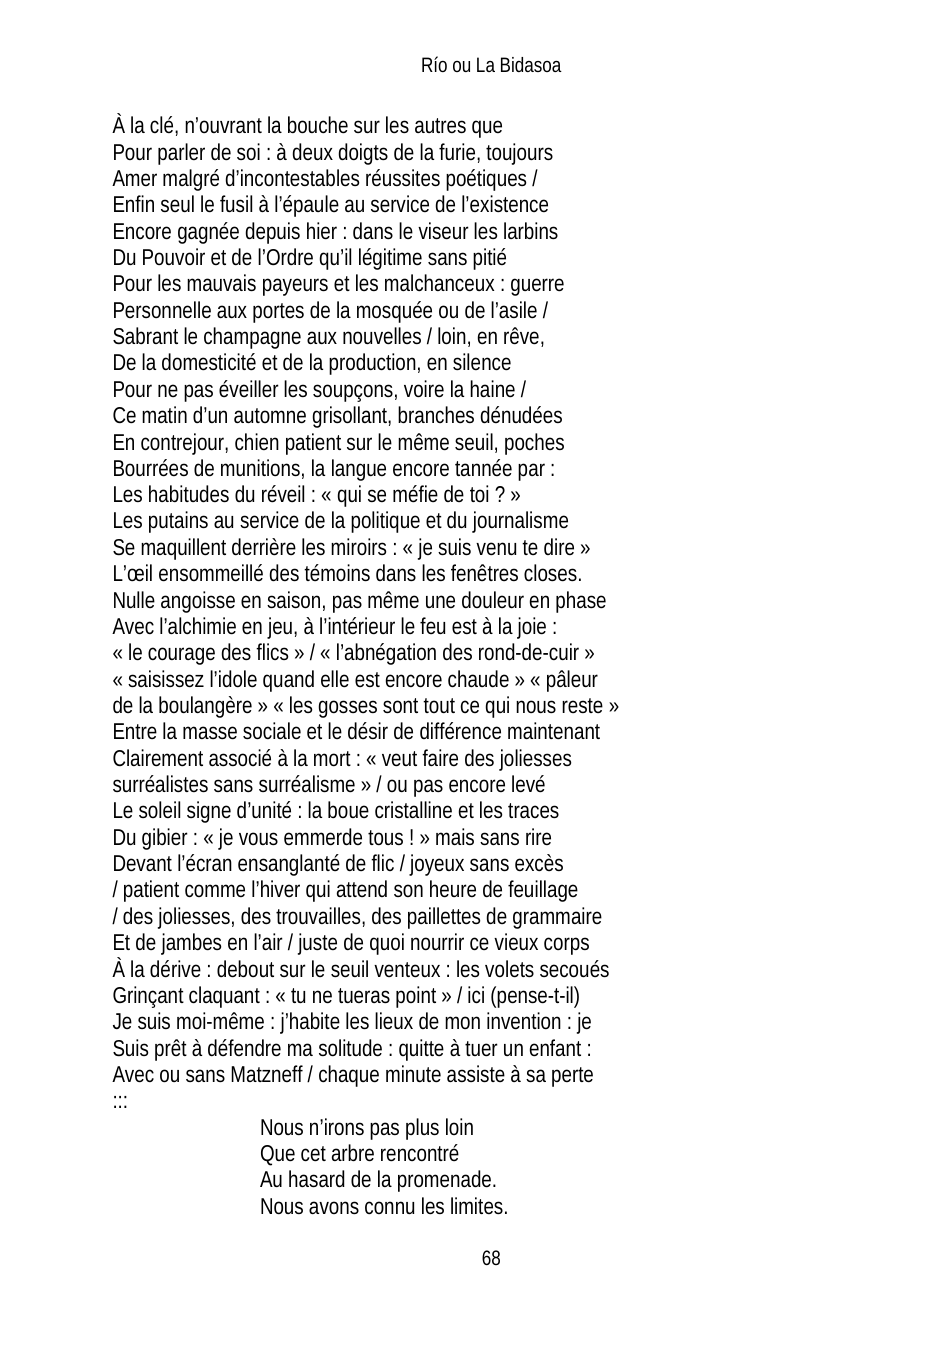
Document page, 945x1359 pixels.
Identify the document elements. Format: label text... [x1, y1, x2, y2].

text Se maquillent derrière les miroirs : « je suis venu te dire » [112, 534, 870, 560]
text Les habitudes du réveil : « qui se méfie de toi ? » [112, 481, 870, 507]
text Personnelle aux portes de la mosquée ou de l’asile / [112, 297, 870, 323]
text Et de jambes en l’air / juste de quoi nourrir ce vieux corps [112, 929, 870, 956]
text Du gibier : « je vous emmerde tous ! » mais sans rire [112, 824, 870, 850]
text Grinçant claquant : « tu ne tueras point » / ici (pense-t-il) [112, 982, 870, 1008]
text Clairement associé à la mort : « veut faire des joliesses [112, 745, 870, 771]
text Les putains au service de la politique et du journalisme [112, 507, 870, 534]
text De la domesticité et de la production, en silence [112, 349, 870, 376]
text Pour parler de soi : à deux doigts de la furie, toujours [112, 138, 870, 165]
text Nulle angoisse en saison, pas même une douleur en phase [112, 587, 870, 613]
text À la dérive : debout sur le seuil venteux : les volets secoués [112, 956, 870, 982]
text Avec ou sans Matzneff / chaque minute assiste à sa perte [112, 1061, 870, 1087]
text Suis prêt à défendre ma solitude : quitte à tuer un enfant : [112, 1034, 870, 1061]
text / patient comme l’hiver qui attend son heure de feuillage [112, 876, 870, 903]
text Le soleil signe d’unité : la boue cristalline et les traces [112, 797, 870, 824]
text « le courage des flics » / « l’abnégation des rond-de-cuir » [112, 639, 870, 666]
text Encore gagnée depuis hier : dans le viseur les larbins [112, 218, 870, 244]
text Pour ne pas éveiller les soupçons, voire la haine / [112, 376, 870, 402]
text / des joliesses, des trouvailles, des paillettes de grammaire [112, 903, 870, 929]
text L’œil ensommeillé des témoins dans les fenêtres closes. [112, 560, 870, 587]
text ::: [112, 1087, 870, 1114]
text « saisissez l’idole quand elle est encore chaude » « pâleur [112, 666, 870, 692]
text Que cet arbre rencontré [260, 1140, 870, 1166]
text Pour les mauvais payeurs et les malchanceux : guerre [112, 270, 870, 297]
text Avec l’alchimie en jeu, à l’intérieur le feu est à la joie : [112, 613, 870, 639]
text En contrejour, chien patient sur le même seuil, poches [112, 428, 870, 455]
text Devant l’écran ensanglanté de flic / joyeux sans excès [112, 850, 870, 876]
text Bourrées de munitions, la langue encore tannée par : [112, 455, 870, 481]
text Ce matin d’un automne grisollant, branches dénudées [112, 402, 870, 428]
text Du Pouvoir et de l’Ordre qu’il légitime sans pitié [112, 244, 870, 270]
text Amer malgré d’incontestables réussites poétiques / [112, 165, 870, 191]
text Nous avons connu les limites. [260, 1193, 870, 1219]
text Au hasard de la promenade. [260, 1166, 870, 1193]
text À la clé, n’ouvrant la bouche sur les autres que [112, 112, 870, 138]
text de la boulangère » « les gosses sont tout ce qui nous reste » [112, 692, 870, 718]
text Sabrant le champagne aux nouvelles / loin, en rêve, [112, 323, 870, 349]
text Nous n’irons pas plus loin [260, 1114, 870, 1140]
text Enfin seul le fusil à l’épaule au service de l’existence [112, 191, 870, 218]
text surréalistes sans surréalisme » / ou pas encore levé [112, 771, 870, 797]
text Entre la masse sociale et le désir de différence maintenant [112, 718, 870, 745]
text Je suis moi-même : j’habite les lieux de mon invention : je [112, 1008, 870, 1034]
